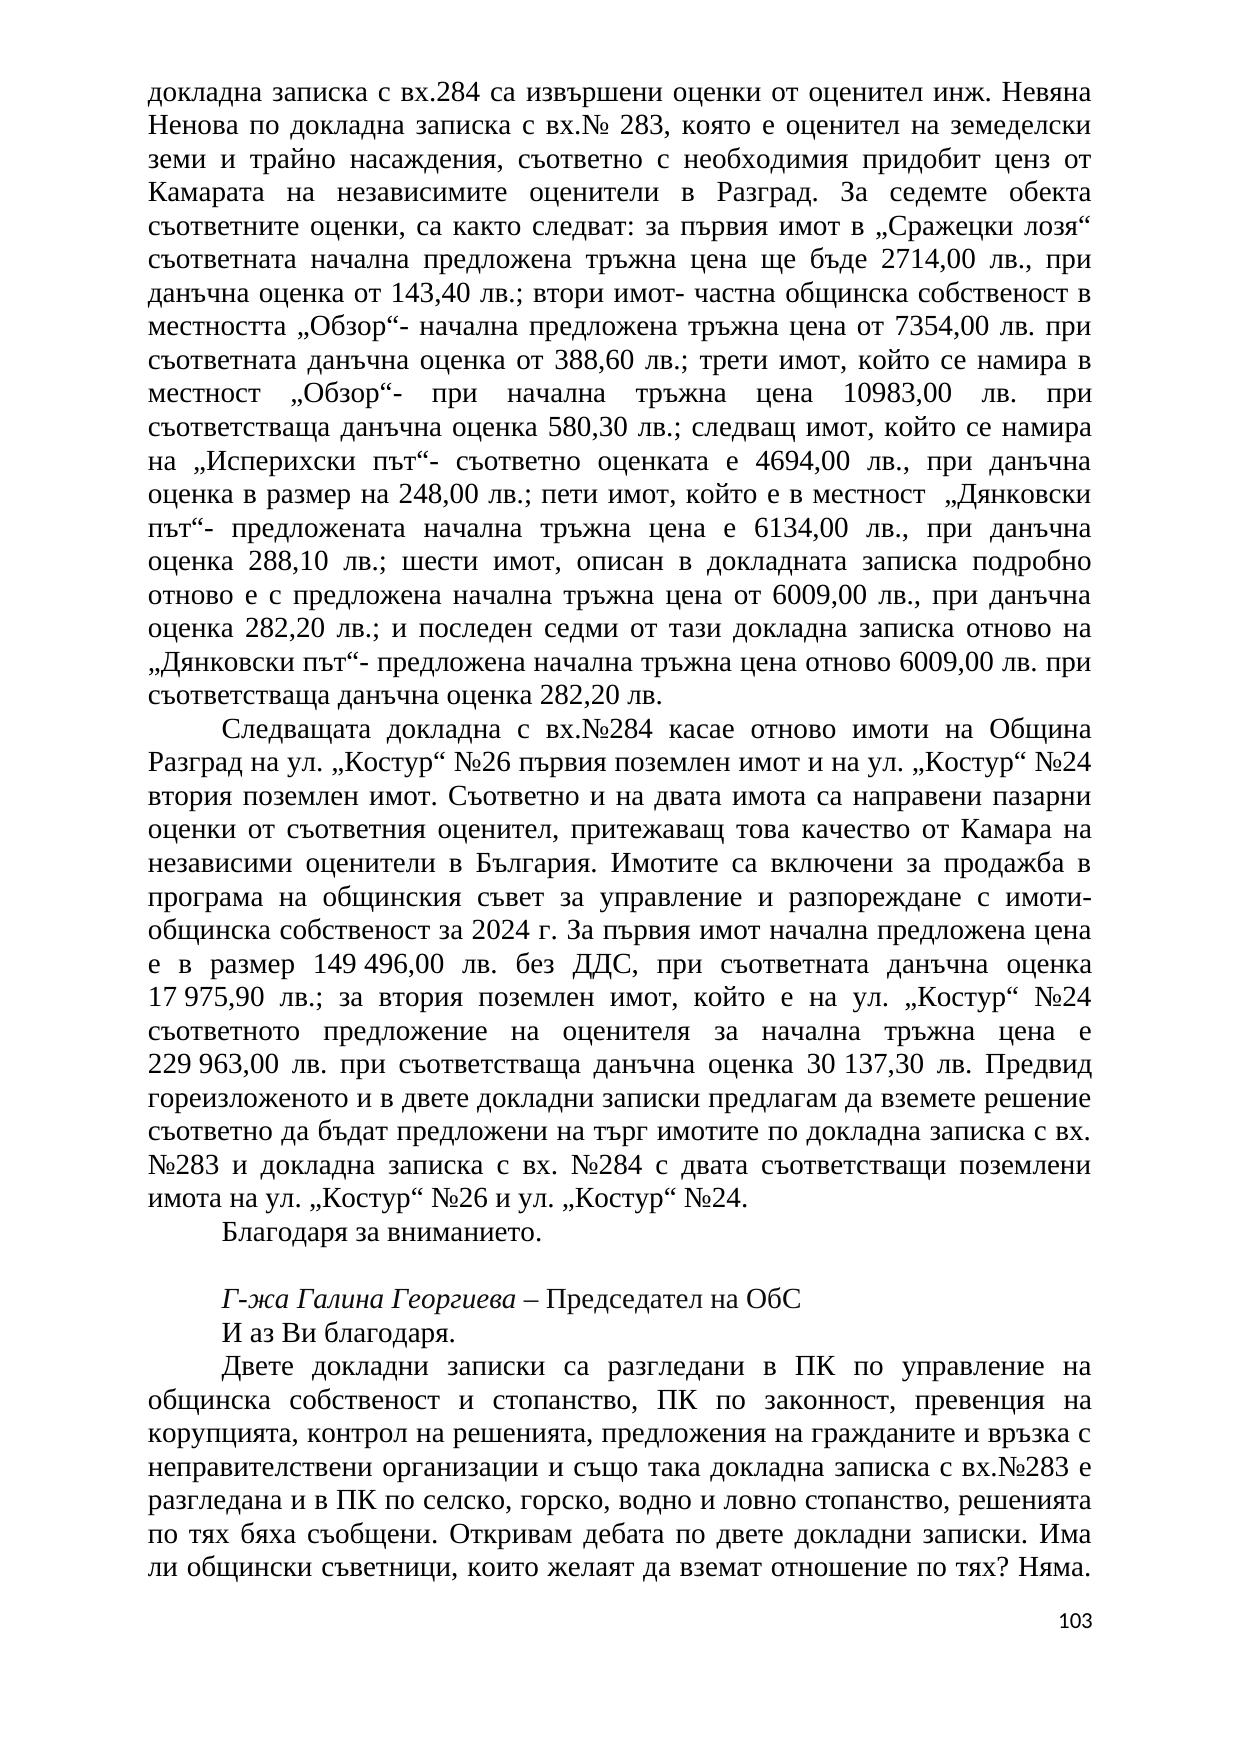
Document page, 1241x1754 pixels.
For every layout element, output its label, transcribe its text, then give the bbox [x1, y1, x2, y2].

text Следващата докладна с вх.№284 касае отново имоти на Община Разград на ул. „Костур“ №26 първия поземлен имот и на ул. „Костур“ №24 втория поземлен имот. Съответно и на двата имота са направени пазарни оценки от съответния оценител, притежаващ това качество от Камара на независими оценители в България. Имотите са включени за продажба в програма на общинския съвет за управление и разпореждане с имоти- общинска собственост за 2024 г. За първия имот начална предложена цена е в размер 149 496,00 лв. без ДДС, при съответната данъчна оценка 17 975,90 лв.; за втория поземлен имот, който е на ул. „Костур“ №24 съответното предложение на оценителя за начална тръжна цена е 229 963,00 лв. при съответстваща данъчна оценка 30 137,30 лв. Предвид гореизложеното и в двете докладни записки предлагам да вземете решение съответно да бъдат предложени на търг имотите по докладна записка с вх.№283 и докладна записка с вх. №284 с двата съответстващи поземлени имота на ул. „Костур“ №26 и ул. „Костур“ №24. [148, 711, 1093, 1214]
text Г-жа Галина Георгиева – Председател на ОбС [148, 1281, 1093, 1315]
text Двете докладни записки са разгледани в ПК по управление на общинска собственост и стопанство, ПК по законност, превенция на корупцията, контрол на решенията, предложения на гражданите и връзка с неправителствени организации и също така докладна записка с вх.№283 е разгледана и в ПК по селско, горско, водно и ловно стопанство, решенията по тях бяха съобщени. Откривам дебата по двете докладни записки. Има ли общински съветници, които желаят да вземат отношение по тях? Няма. [148, 1348, 1093, 1583]
text И аз Ви благодаря. [148, 1315, 1093, 1348]
text докладна записка с вх.284 са извършени оценки от оценител инж. Невяна Ненова по докладна записка с вх.№ 283, която е оценител на земеделски земи и трайно насаждения, съответно с необходимия придобит ценз от Камарата на независимите оценители в Разград. За седемте обекта съответните оценки, са както следват: за първия имот в „Сражецки лозя“ съответната начална предложена тръжна цена ще бъде 2714,00 лв., при данъчна оценка от 143,40 лв.; втори имот- частна общинска собственост в местността „Обзор“- начална предложена тръжна цена от 7354,00 лв. при съответната данъчна оценка от 388,60 лв.; трети имот, който се намира в местност „Обзор“- при начална тръжна цена 10983,00 лв. при съответстваща данъчна оценка 580,30 лв.; следващ имот, който се намира на „Исперихски път“- съответно оценката е 4694,00 лв., при данъчна оценка в размер на 248,00 лв.; пети имот, който е в местност „Дянковски път“- предложената начална тръжна цена е 6134,00 лв., при данъчна оценка 288,10 лв.; шести имот, описан в докладната записка подробно отново е с предложена начална тръжна цена от 6009,00 лв., при данъчна оценка 282,20 лв.; и последен седми от тази докладна записка отново на „Дянковски път“- предложена начална тръжна цена отново 6009,00 лв. при съответстваща данъчна оценка 282,20 лв. [148, 74, 1093, 711]
text Благодаря за вниманието. [148, 1214, 1093, 1248]
